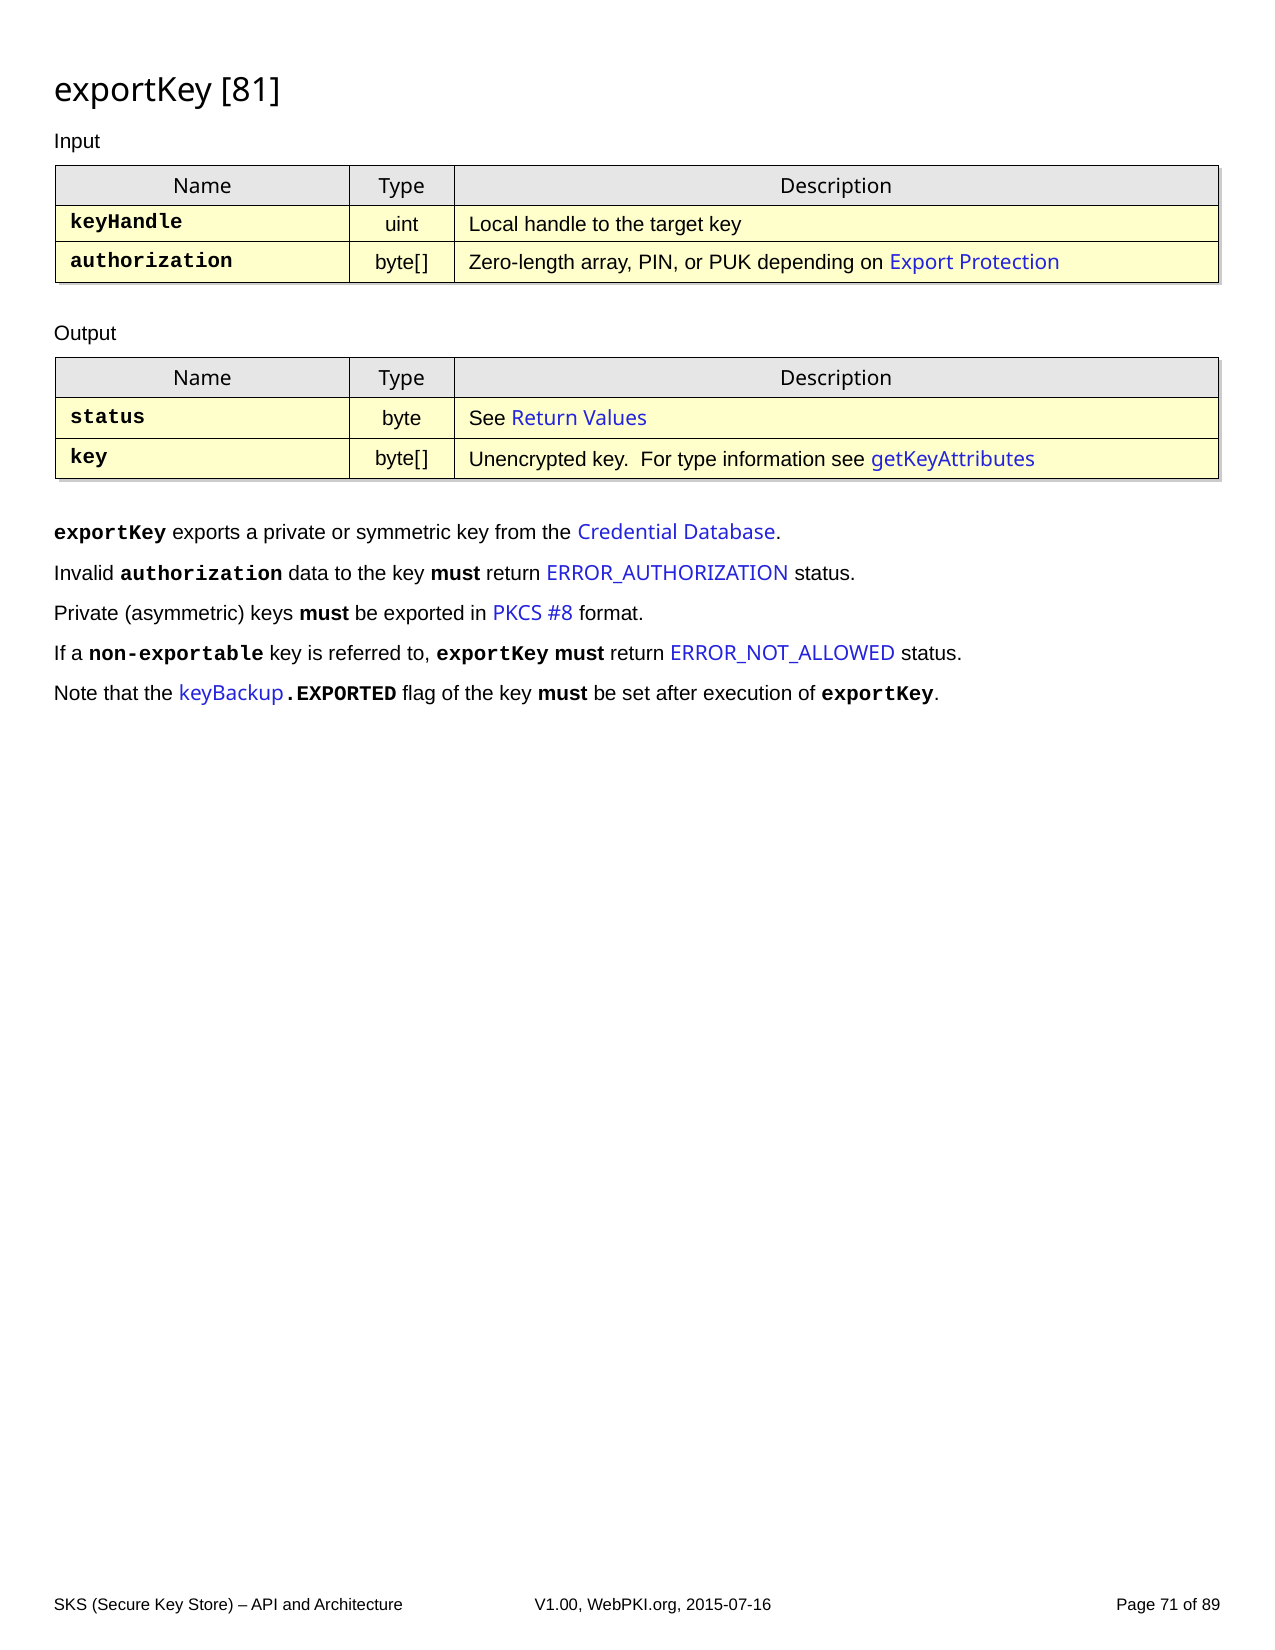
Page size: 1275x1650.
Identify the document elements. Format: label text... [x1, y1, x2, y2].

table_cell Unencrypted key. For type information see getKeyAttributes [455, 439, 1218, 478]
text If a non-exportable key is referred to, exportKey must return ERROR_NOT_ALLOWED status. [54, 638, 1221, 667]
text Input [54, 129, 1221, 153]
table_cell keyHandle [56, 206, 349, 241]
table_cell key [56, 439, 349, 478]
text Output [54, 321, 1221, 345]
table_cell byte⁮[ ] [350, 439, 454, 478]
table_cell Local handle to the target key [455, 206, 1218, 241]
table_cell byte [350, 398, 454, 438]
table_header Type [350, 166, 454, 205]
table_header Type [350, 358, 454, 397]
table_header Description [455, 166, 1218, 205]
table_cell byte⁮[ ] [350, 242, 454, 282]
table_cell See Return Values [455, 398, 1218, 438]
subtitle exportKey [81] [54, 66, 1221, 111]
table_header Name [56, 358, 349, 397]
table_cell Zero-length array, PIN, or PUK depending on Export Protection [455, 242, 1218, 282]
table_cell status [56, 398, 349, 438]
text Private (asymmetric) keys must be exported in PKCS #8 format. [54, 598, 1221, 626]
text Invalid authorization data to the key must return ERROR_AUTHORIZATION status. [54, 558, 1221, 586]
text exportKey exports a private or symmetric key from the Credential Database. [54, 517, 1221, 546]
table_cell authorization [56, 242, 349, 282]
table_cell uint [350, 206, 454, 241]
table_header Description [455, 358, 1218, 397]
table_header Name [56, 166, 349, 205]
text Note that the keyBackup.EXPORTED flag of the key must be set after execution of exportKey. [54, 678, 1221, 707]
